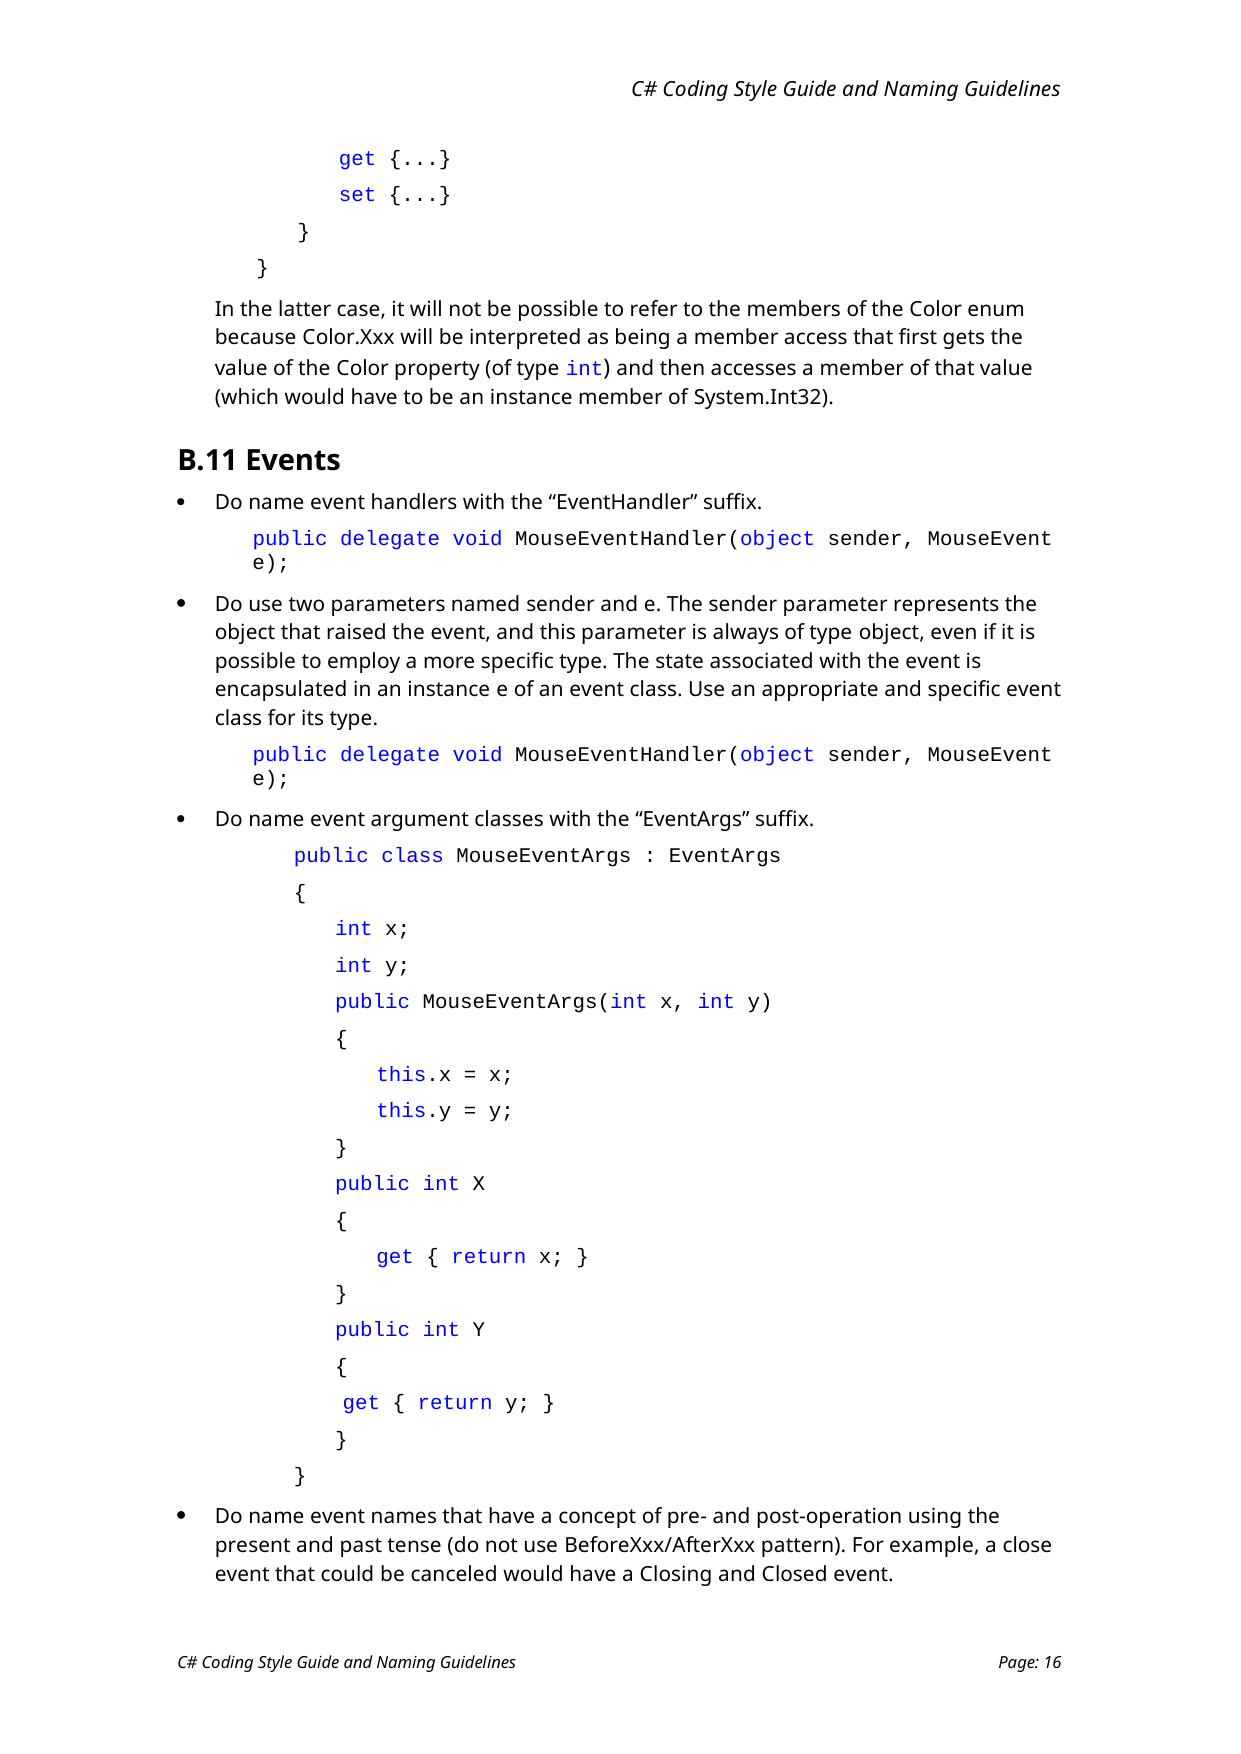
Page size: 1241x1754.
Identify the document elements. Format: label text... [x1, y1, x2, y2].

text { [252, 882, 1063, 906]
text this.y = y; [252, 1100, 1063, 1124]
text In the latter case, it will not be possible to refer to the members of the Color enum because Color.Xxx will be interpreted as being a member access that first gets the value of the Color property (of type int) and then accesses a member of that value (which would have to be an instance member of System.Int32). [214, 293, 1063, 410]
text this.x = x; [252, 1064, 1063, 1088]
text public delegate void MouseEventHandler(object sender, MouseEvent e); [252, 528, 1063, 576]
text int x; [252, 918, 1063, 942]
list Events [177, 439, 1063, 479]
text public MouseEventArgs(int x, int y) [252, 991, 1063, 1015]
text } [252, 1465, 1063, 1489]
text set {...} [214, 184, 1063, 208]
text } [252, 1283, 1063, 1307]
list Do name event names that have a concept of pre- and post-operation using the present and past tense (do not use BeforeXxx/AfterXxx pattern). For example, a close event that could be canceled would have a Closing and Closed event. [177, 1501, 1063, 1587]
text { [293, 1356, 1063, 1379]
list Do name event argument classes with the “EventArgs” suffix. [177, 804, 1063, 833]
list Do use two parameters named sender and e. The sender parameter represents the object that raised the event, and this parameter is always of type object, even if it is possible to employ a more specific type. The state associated with the event is encapsulated in an instance e of an event class. Use an appropriate and specific event class for its type. [177, 588, 1063, 731]
text public class MouseEventArgs : EventArgs [252, 845, 1063, 869]
text public int X [293, 1173, 1063, 1197]
text } [252, 1137, 1063, 1161]
text } [214, 221, 1063, 244]
text } [252, 1428, 1063, 1452]
list Do name event handlers with the “EventHandler” suffix. [177, 487, 1063, 516]
text get { return y; } [319, 1392, 1063, 1416]
text public delegate void MouseEventHandler(object sender, MouseEvent e); [252, 744, 1063, 792]
text int y; [252, 954, 1063, 978]
text public int Y [293, 1319, 1063, 1343]
text get {...} [214, 148, 1063, 172]
text get { return x; } [252, 1246, 1063, 1270]
text } [214, 257, 1063, 281]
text { [252, 1027, 1063, 1051]
text { [252, 1210, 1063, 1234]
